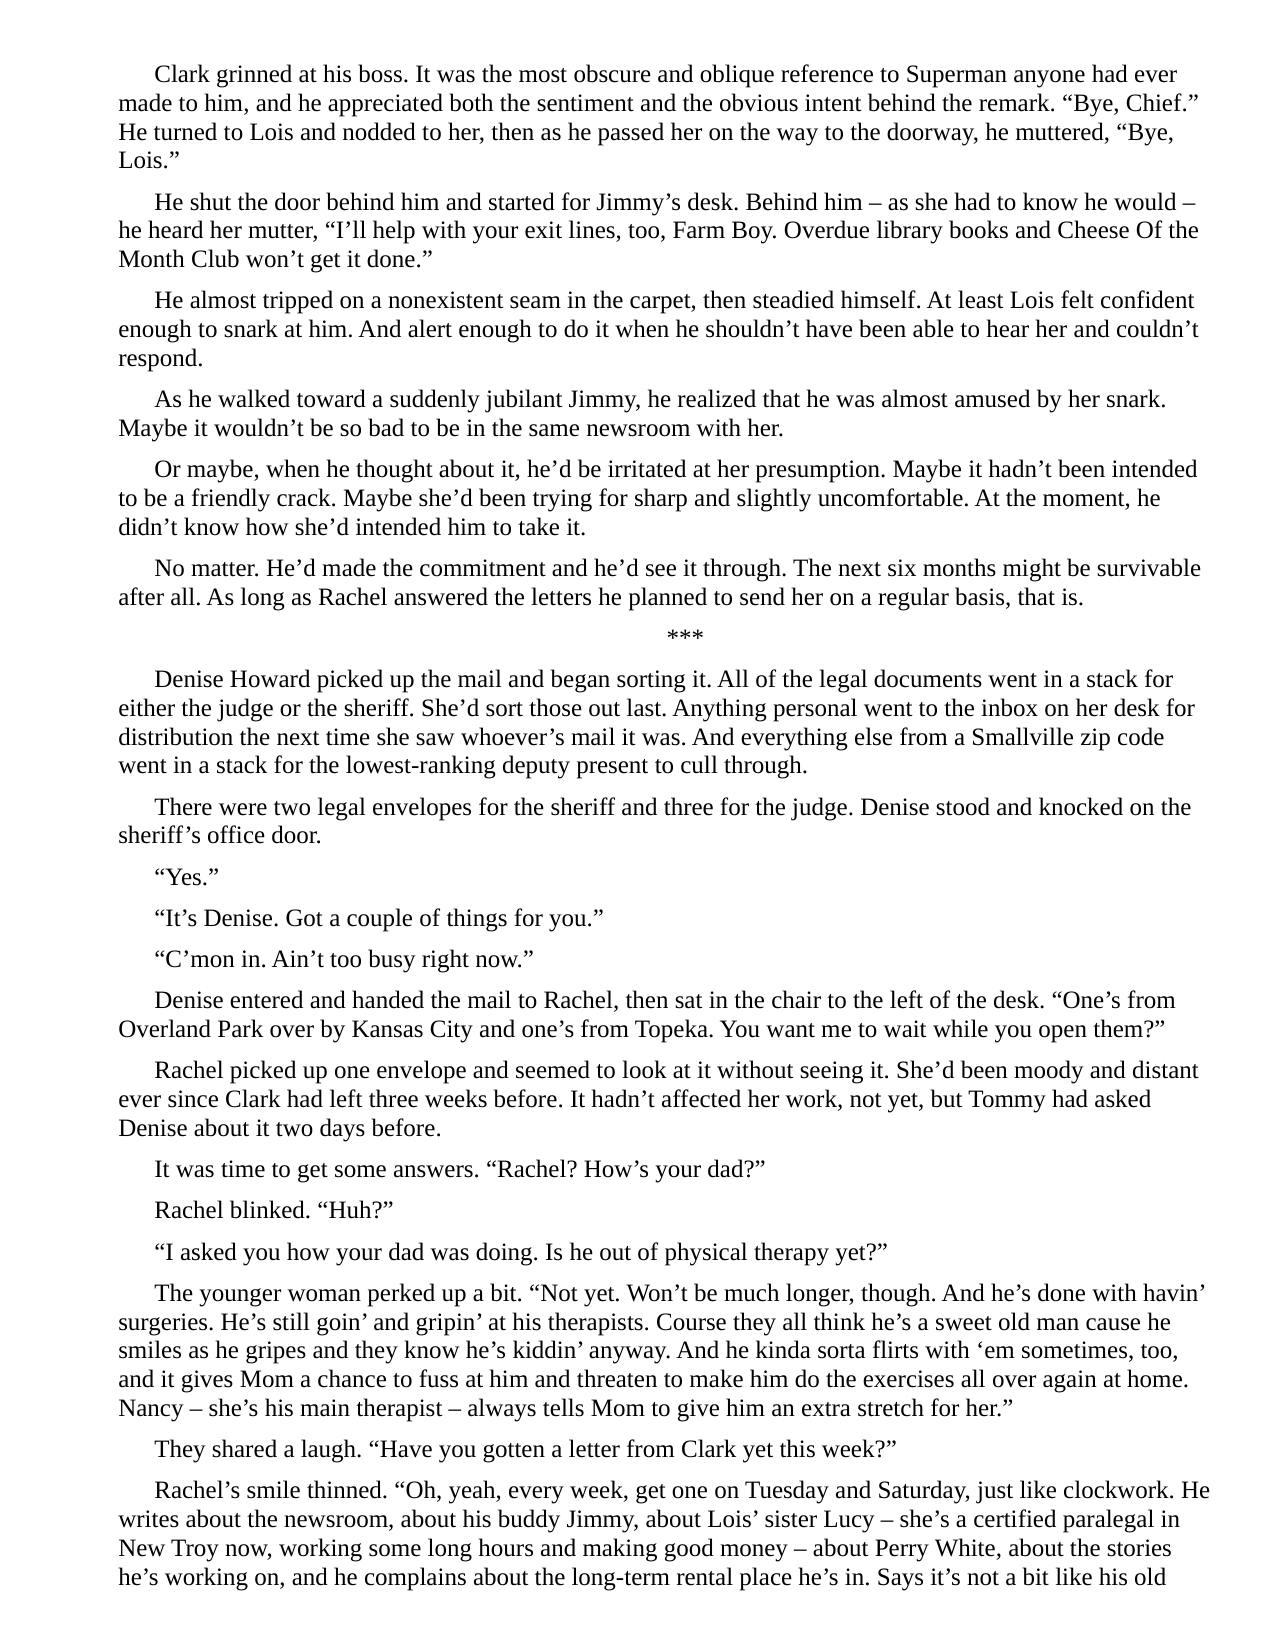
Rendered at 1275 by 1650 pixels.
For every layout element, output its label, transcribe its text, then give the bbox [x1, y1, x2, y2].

text Denise Howard picked up the mail and began sorting it. All of the legal documents went in a stack for either the judge or the sheriff. She’d sort those out last. Anything personal went to the inbox on her desk for distribution the next time she saw whoever’s mail it was. And everything else from a Smallville zip code went in a stack for the lowest-ranking deputy present to cull through. [118, 664, 1216, 779]
text *** [118, 623, 1216, 652]
text No matter. He’d made the commitment and he’d see it through. The next six months might be survivable after all. As long as Rachel answered the letters he planned to send her on a regular basis, that is. [118, 553, 1216, 610]
text They shared a laugh. “Have you gotten a letter from Clark yet this week?” [118, 1434, 1216, 1463]
text He shut the door behind him and started for Jimmy’s desk. Behind him – as she had to know he would – he heard her mutter, “I’ll help with your exit lines, too, Farm Boy. Overdue library books and Cheese Of the Month Club won’t get it done.” [118, 187, 1216, 273]
text There were two legal envelopes for the sheriff and three for the judge. Denise stood and knocked on the sheriff’s office door. [118, 792, 1216, 849]
text “Yes.” [118, 862, 1216, 890]
text Clark grinned at his boss. It was the most obscure and oblique reference to Superman anyone had ever made to him, and he appreciated both the sentiment and the obvious intent behind the remark. “Bye, Chief.” He turned to Lois and nodded to her, then as he passed her on the way to the doorway, he muttered, “Bye, Lois.” [118, 59, 1216, 174]
text As he walked toward a suddenly jubilant Jimmy, he realized that he was almost amused by her snark. Maybe it wouldn’t be so bad to be in the same newsroom with her. [118, 384, 1216, 442]
text “It’s Denise. Got a couple of things for you.” [118, 903, 1216, 932]
text The younger woman perked up a bit. “Not yet. Won’t be much longer, though. And he’s done with havin’ surgeries. He’s still goin’ and gripin’ at his therapists. Course they all think he’s a sweet old man cause he smiles as he gripes and they know he’s kiddin’ anyway. And he kinda sorta flirts with ‘em sometimes, too, and it gives Mom a chance to fuss at him and threaten to make him do the exercises all over again at home. Nancy – she’s his main therapist – always tells Mom to give him an extra stretch for her.” [118, 1278, 1216, 1422]
text He almost tripped on a nonexistent seam in the carpet, then steadied himself. At least Lois felt confident enough to snark at him. And alert enough to do it when he shouldn’t have been able to hear her and couldn’t respond. [118, 285, 1216, 372]
text “C’mon in. Ain’t too busy right now.” [118, 944, 1216, 973]
text Rachel’s smile thinned. “Oh, yeah, every week, get one on Tuesday and Saturday, just like clockwork. He writes about the newsroom, about his buddy Jimmy, about Lois’ sister Lucy – she’s a certified paralegal in New Troy now, working some long hours and making good money – about Perry White, about the stories he’s working on, and he complains about the long-term rental place he’s in. Says it’s not a bit like his old [118, 1475, 1216, 1590]
text Or maybe, when he thought about it, he’d be irritated at her presumption. Maybe it hadn’t been intended to be a friendly crack. Maybe she’d been trying for sharp and slightly uncomfortable. At the moment, he didn’t know how she’d intended him to take it. [118, 454, 1216, 540]
text “I asked you how your dad was doing. Is he out of physical therapy yet?” [118, 1237, 1216, 1265]
text It was time to get some answers. “Rachel? How’s your dad?” [118, 1154, 1216, 1183]
text Rachel picked up one envelope and seemed to look at it without seeing it. She’d been moody and distant ever since Clark had left three weeks before. It hadn’t affected her work, not yet, but Tommy had asked Denise about it two days before. [118, 1055, 1216, 1142]
text Denise entered and handed the mail to Rachel, then sat in the chair to the left of the desk. “One’s from Overland Park over by Kansas City and one’s from Topeka. You want me to wait while you open them?” [118, 985, 1216, 1043]
text Rachel blinked. “Huh?” [118, 1195, 1216, 1224]
